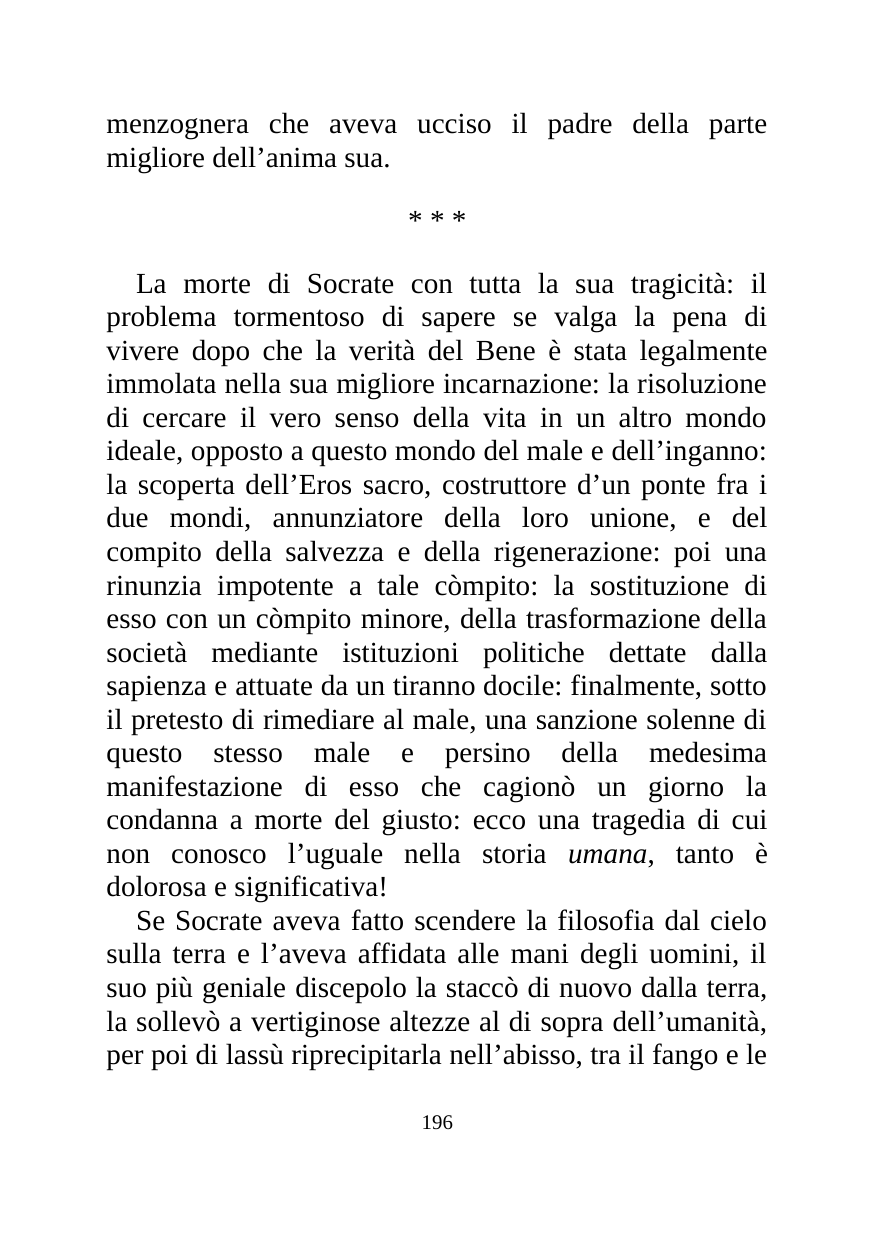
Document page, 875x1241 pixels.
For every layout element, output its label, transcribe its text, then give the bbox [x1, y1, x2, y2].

text Se Socrate aveva fatto scendere la filosofia dal cielo sulla terra e l’aveva affidata alle mani degli uomini, il suo più geniale discepolo la staccò di nuovo dalla terra, la sollevò a vertiginose altezze al di sopra dell’umanità, per poi di lassù riprecipitarla nell’abisso, tra il fango e le [106, 903, 768, 1071]
text La morte di Socrate con tutta la sua tragicità: il problema tormentoso di sapere se valga la pena di vivere dopo che la verità del Bene è stata legalmente immolata nella sua migliore incarnazione: la risoluzione di cercare il vero senso della vita in un altro mondo ideale, opposto a questo mondo del male e dell’inganno: la scoperta dell’Eros sacro, costruttore d’un ponte fra i due mondi, annunziatore della loro unione, e del compito della salvezza e della rigenerazione: poi una rinunzia impotente a tale còmpito: la sostituzione di esso con un còmpito minore, della trasformazione della società mediante istituzioni politiche dettate dalla sapienza e attuate da un tiranno docile: finalmente, sotto il pretesto di rimediare al male, una sanzione solenne di questo stesso male e persino della medesima manifestazione di esso che cagionò un giorno la condanna a morte del giusto: ecco una tragedia di cui non conosco l’uguale nella storia umana, tanto è dolorosa e significativa! [106, 266, 768, 903]
text * * * [106, 203, 768, 236]
text menzognera che aveva ucciso il padre della parte migliore dell’anima sua. [106, 106, 768, 173]
